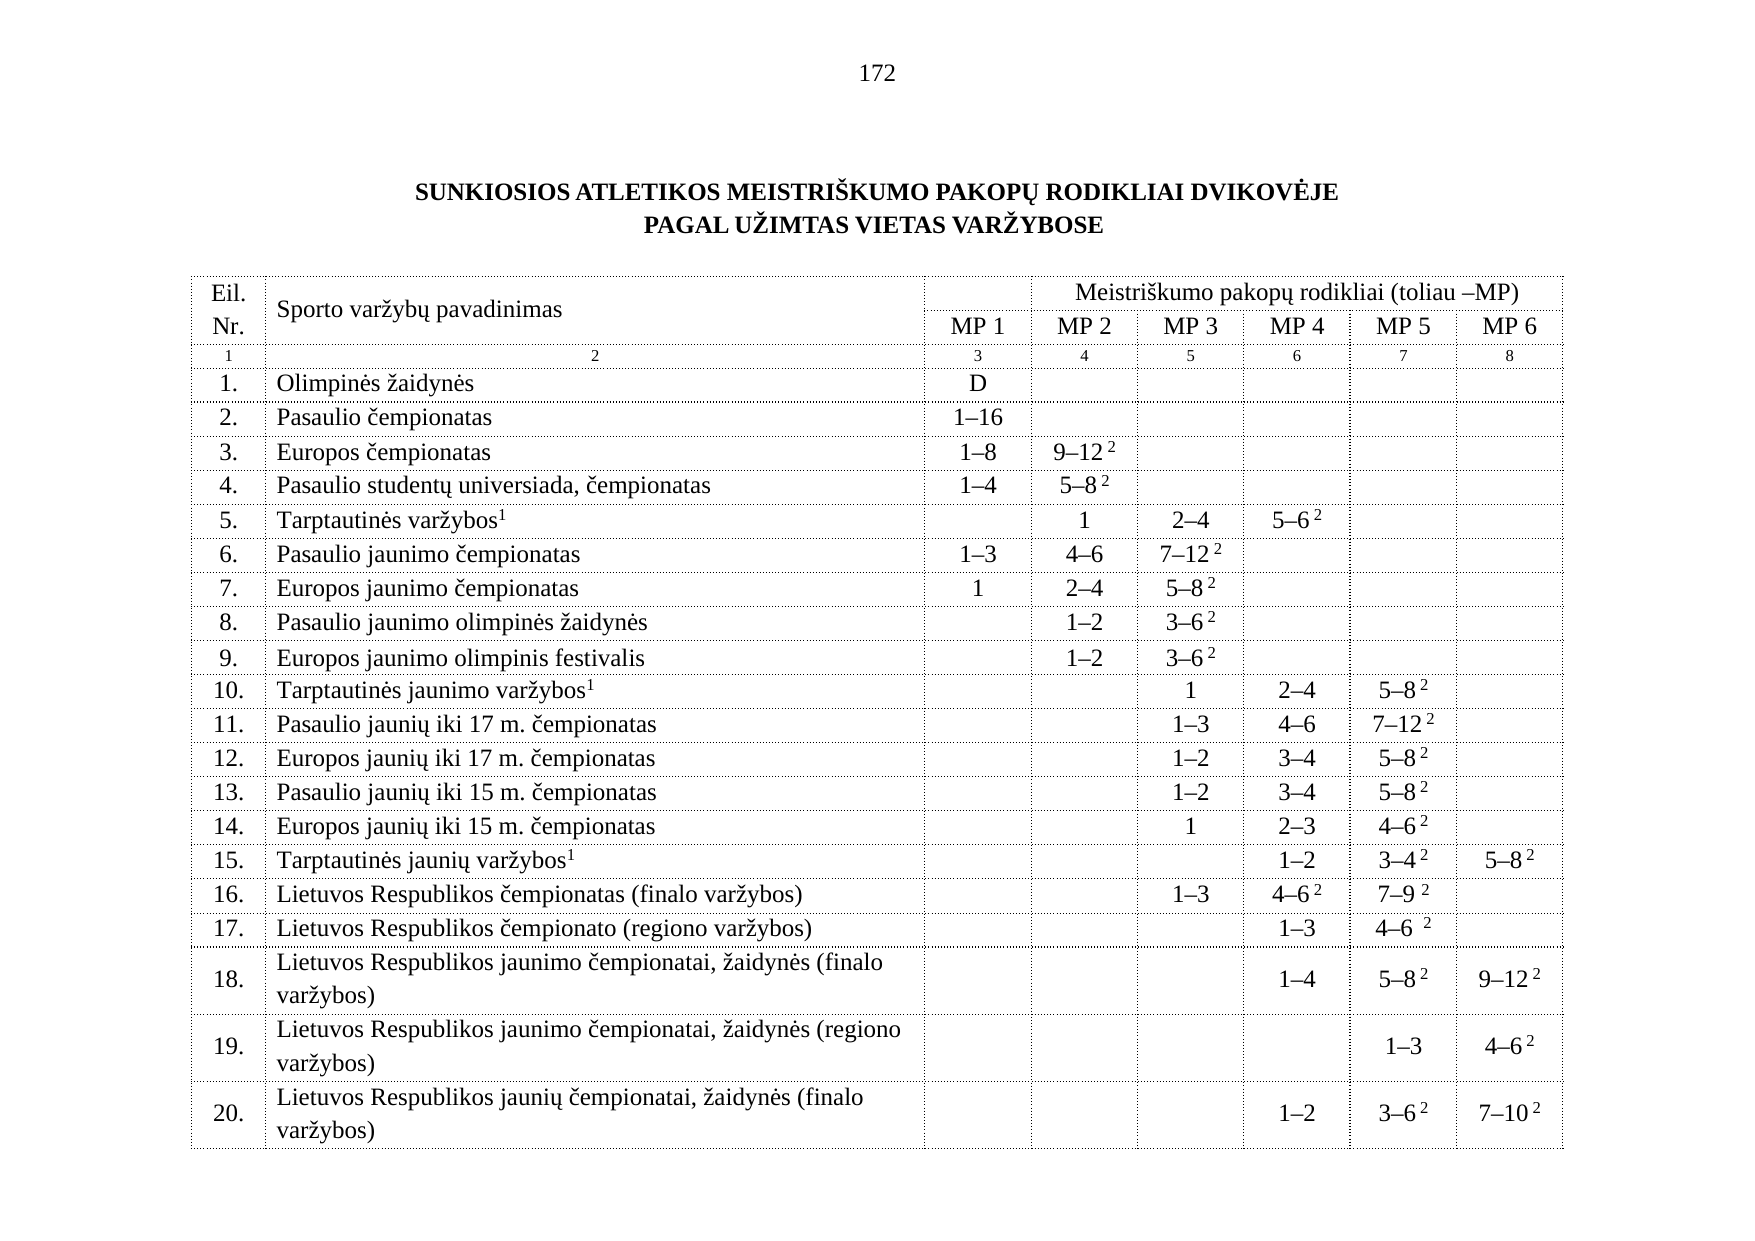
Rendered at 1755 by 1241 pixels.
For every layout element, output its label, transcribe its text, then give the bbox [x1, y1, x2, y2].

table_header Meistriškumo pakopų rodikliai (toliau –MP) [1031, 276, 1563, 310]
table_cell Europos jaunių iki 15 m. čempionatas [265, 810, 925, 844]
table_cell 3–6 2 [1138, 640, 1244, 674]
table_cell [1456, 878, 1563, 912]
table_cell [1031, 878, 1137, 912]
table_cell 7–12 2 [1138, 538, 1244, 572]
table_cell [1031, 913, 1137, 946]
table_cell [925, 640, 1031, 674]
table_cell 9–12 2 [1031, 436, 1137, 469]
table_cell [925, 776, 1031, 810]
table_cell 1–2 [1138, 742, 1244, 776]
table_cell 7–10 2 [1456, 1081, 1563, 1148]
table_cell 3–6 2 [1138, 606, 1244, 640]
table_cell 18. [191, 946, 265, 1013]
table_cell 3 [925, 344, 1031, 367]
table_cell 5–8 2 [1031, 470, 1137, 504]
table_cell 6. [191, 538, 265, 572]
table_cell 1–4 [925, 470, 1031, 504]
table_cell [1138, 401, 1244, 436]
table_cell [1350, 538, 1456, 572]
table_cell Europos jaunimo čempionatas [265, 572, 925, 606]
table_cell [1031, 368, 1137, 401]
table_cell 3. [191, 436, 265, 469]
table_cell 5–6 2 [1244, 504, 1350, 538]
table_cell 1–8 [925, 436, 1031, 469]
table_cell [925, 742, 1031, 776]
table_cell [925, 946, 1031, 1013]
table_cell MP 3 [1138, 310, 1244, 344]
table_header Eil. Nr. [191, 276, 265, 344]
table_cell 16. [191, 878, 265, 912]
table_cell 1–2 [1244, 844, 1350, 878]
table_cell [925, 1081, 1031, 1148]
table_cell 2–4 [1031, 572, 1137, 606]
table_cell Lietuvos Respublikos jaunimo čempionatai, žaidynės (finalo varžybos) [265, 946, 925, 1013]
table_cell [925, 606, 1031, 640]
table_cell [1244, 572, 1350, 606]
table_cell 8. [191, 606, 265, 640]
table_cell Pasaulio čempionatas [265, 401, 925, 436]
table_cell [1456, 606, 1563, 640]
table_cell Tarptautinės jaunimo varžybos1 [265, 674, 925, 708]
table_cell 8 [1456, 344, 1563, 367]
table_cell [1031, 1014, 1137, 1081]
table_cell [1456, 640, 1563, 674]
table_cell 4–6 2 [1456, 1014, 1563, 1081]
table_cell [1031, 776, 1137, 810]
table_cell [1456, 368, 1563, 401]
table_cell Lietuvos Respublikos jaunimo čempionatai, žaidynės (regiono varžybos) [265, 1014, 925, 1081]
table_cell 4. [191, 470, 265, 504]
table_cell 5–8 2 [1456, 844, 1563, 878]
table_cell MP 5 [1350, 310, 1456, 344]
table_cell 17. [191, 913, 265, 946]
table_cell [1350, 606, 1456, 640]
table_cell 4 [1031, 344, 1137, 367]
table_cell 9–12 2 [1456, 946, 1563, 1013]
table_cell [1456, 708, 1563, 742]
table_cell [1031, 708, 1137, 742]
table_cell [925, 504, 1031, 538]
table_cell 3–4 [1244, 776, 1350, 810]
table_cell 4–6 [1031, 538, 1137, 572]
table_cell 3–6 2 [1350, 1081, 1456, 1148]
table_cell D [925, 368, 1031, 401]
table_cell 20. [191, 1081, 265, 1148]
table_cell 1–2 [1138, 776, 1244, 810]
table_cell [1456, 470, 1563, 504]
table_cell [1456, 742, 1563, 776]
table_cell [1244, 538, 1350, 572]
table_cell 5–8 2 [1350, 776, 1456, 810]
table_cell 1 [1031, 504, 1137, 538]
table_cell 10. [191, 674, 265, 708]
table_cell [1350, 470, 1456, 504]
table_cell [1456, 401, 1563, 436]
table_cell 7 [1350, 344, 1456, 367]
text PAGAL UŽIMTAS VIETAS VARŽYBOSE [118, 210, 1636, 239]
table_cell 5–8 2 [1350, 674, 1456, 708]
table_cell Tarptautinės varžybos1 [265, 504, 925, 538]
table_cell [1350, 504, 1456, 538]
table_cell 3–4 2 [1350, 844, 1456, 878]
table_cell Europos jaunimo olimpinis festivalis [265, 640, 925, 674]
table_cell 13. [191, 776, 265, 810]
table_cell [1244, 640, 1350, 674]
table_cell [1456, 572, 1563, 606]
table_cell 9. [191, 640, 265, 674]
table_cell 2–3 [1244, 810, 1350, 844]
table_cell [1244, 606, 1350, 640]
table_cell 14. [191, 810, 265, 844]
table_cell [1244, 436, 1350, 469]
text sunkioSIOS atletikOS MEISTRIŠKUMO PAKOPŲ RODIKLIAI DVIKOVĖJE [118, 177, 1636, 206]
table_cell 1–2 [1031, 606, 1137, 640]
table_cell Olimpinės žaidynės [265, 368, 925, 401]
table_cell 4–6 2 [1350, 913, 1456, 946]
table_cell [1138, 470, 1244, 504]
table_cell [925, 1014, 1031, 1081]
table_cell [1350, 368, 1456, 401]
table_cell 2–4 [1244, 674, 1350, 708]
table_cell MP 1 [925, 310, 1031, 344]
table_cell [1350, 640, 1456, 674]
table_cell 19. [191, 1014, 265, 1081]
table_cell 11. [191, 708, 265, 742]
table_cell 1–3 [1138, 708, 1244, 742]
table_cell [1138, 436, 1244, 469]
table_header [925, 276, 1031, 310]
table_cell [1031, 946, 1137, 1013]
table_cell 3–4 [1244, 742, 1350, 776]
table_cell [1031, 742, 1137, 776]
table_cell [925, 844, 1031, 878]
table_cell 1–16 [925, 401, 1031, 436]
table_cell [1456, 436, 1563, 469]
table_cell [1244, 1014, 1350, 1081]
table_cell MP 6 [1456, 310, 1563, 344]
table_cell 6 [1244, 344, 1350, 367]
table_cell [925, 674, 1031, 708]
table_cell [1031, 674, 1137, 708]
table_cell 1–4 [1244, 946, 1350, 1013]
table_cell [1138, 913, 1244, 946]
table_cell 4–6 [1244, 708, 1350, 742]
table_cell [1244, 368, 1350, 401]
table_cell 1–2 [1244, 1081, 1350, 1148]
table_cell [1138, 844, 1244, 878]
table_cell [1244, 470, 1350, 504]
table_cell [1138, 1081, 1244, 1148]
table_cell 5–8 2 [1350, 946, 1456, 1013]
table_cell [1456, 776, 1563, 810]
table_cell [925, 878, 1031, 912]
table_cell 1 [1138, 674, 1244, 708]
table_cell [1456, 504, 1563, 538]
table_cell 7–9 2 [1350, 878, 1456, 912]
table_cell [1350, 436, 1456, 469]
table_cell [1031, 844, 1137, 878]
table_cell 7. [191, 572, 265, 606]
table_cell Pasaulio jaunių iki 15 m. čempionatas [265, 776, 925, 810]
table_cell [1244, 401, 1350, 436]
table_cell Europos jaunių iki 17 m. čempionatas [265, 742, 925, 776]
table_cell [1350, 401, 1456, 436]
table_cell 1. [191, 368, 265, 401]
table_cell [1031, 1081, 1137, 1148]
table_cell Pasaulio jaunių iki 17 m. čempionatas [265, 708, 925, 742]
table_cell 12. [191, 742, 265, 776]
table_cell MP 4 [1244, 310, 1350, 344]
table_cell Pasaulio studentų universiada, čempionatas [265, 470, 925, 504]
table_cell Lietuvos Respublikos jaunių čempionatai, žaidynės (finalo varžybos) [265, 1081, 925, 1148]
table_cell 1 [925, 572, 1031, 606]
table_cell 4–6 2 [1350, 810, 1456, 844]
table_cell MP 2 [1031, 310, 1137, 344]
table_cell [1031, 810, 1137, 844]
table_cell [1456, 810, 1563, 844]
table_cell 1–3 [1138, 878, 1244, 912]
table_cell [925, 708, 1031, 742]
table_cell 5–8 2 [1350, 742, 1456, 776]
table_cell [1350, 572, 1456, 606]
table_cell [1138, 1014, 1244, 1081]
table_header Sporto varžybų pavadinimas [265, 276, 925, 344]
table_cell 2–4 [1138, 504, 1244, 538]
table_cell 15. [191, 844, 265, 878]
table_cell [1138, 946, 1244, 1013]
table_cell [1138, 368, 1244, 401]
table_cell Pasaulio jaunimo čempionatas [265, 538, 925, 572]
table_cell 1–3 [1350, 1014, 1456, 1081]
table_cell 1–2 [1031, 640, 1137, 674]
table_cell Tarptautinės jaunių varžybos1 [265, 844, 925, 878]
table_cell [1456, 913, 1563, 946]
table_cell [925, 913, 1031, 946]
table_cell 5. [191, 504, 265, 538]
table_cell Europos čempionatas [265, 436, 925, 469]
table_cell [1456, 538, 1563, 572]
table_cell 1–3 [925, 538, 1031, 572]
table_cell 4–6 2 [1244, 878, 1350, 912]
table_cell Lietuvos Respublikos čempionato (regiono varžybos) [265, 913, 925, 946]
table_cell 2 [265, 344, 925, 367]
table_cell Pasaulio jaunimo olimpinės žaidynės [265, 606, 925, 640]
table_cell 7–12 2 [1350, 708, 1456, 742]
table_cell 5 [1138, 344, 1244, 367]
table_cell [1456, 674, 1563, 708]
table_cell 2. [191, 401, 265, 436]
table_cell 1 [191, 344, 265, 367]
table_cell 1–3 [1244, 913, 1350, 946]
table_cell [925, 810, 1031, 844]
table_cell 1 [1138, 810, 1244, 844]
table_cell [1031, 401, 1137, 436]
table_cell Lietuvos Respublikos čempionatas (finalo varžybos) [265, 878, 925, 912]
table_cell 5–8 2 [1138, 572, 1244, 606]
